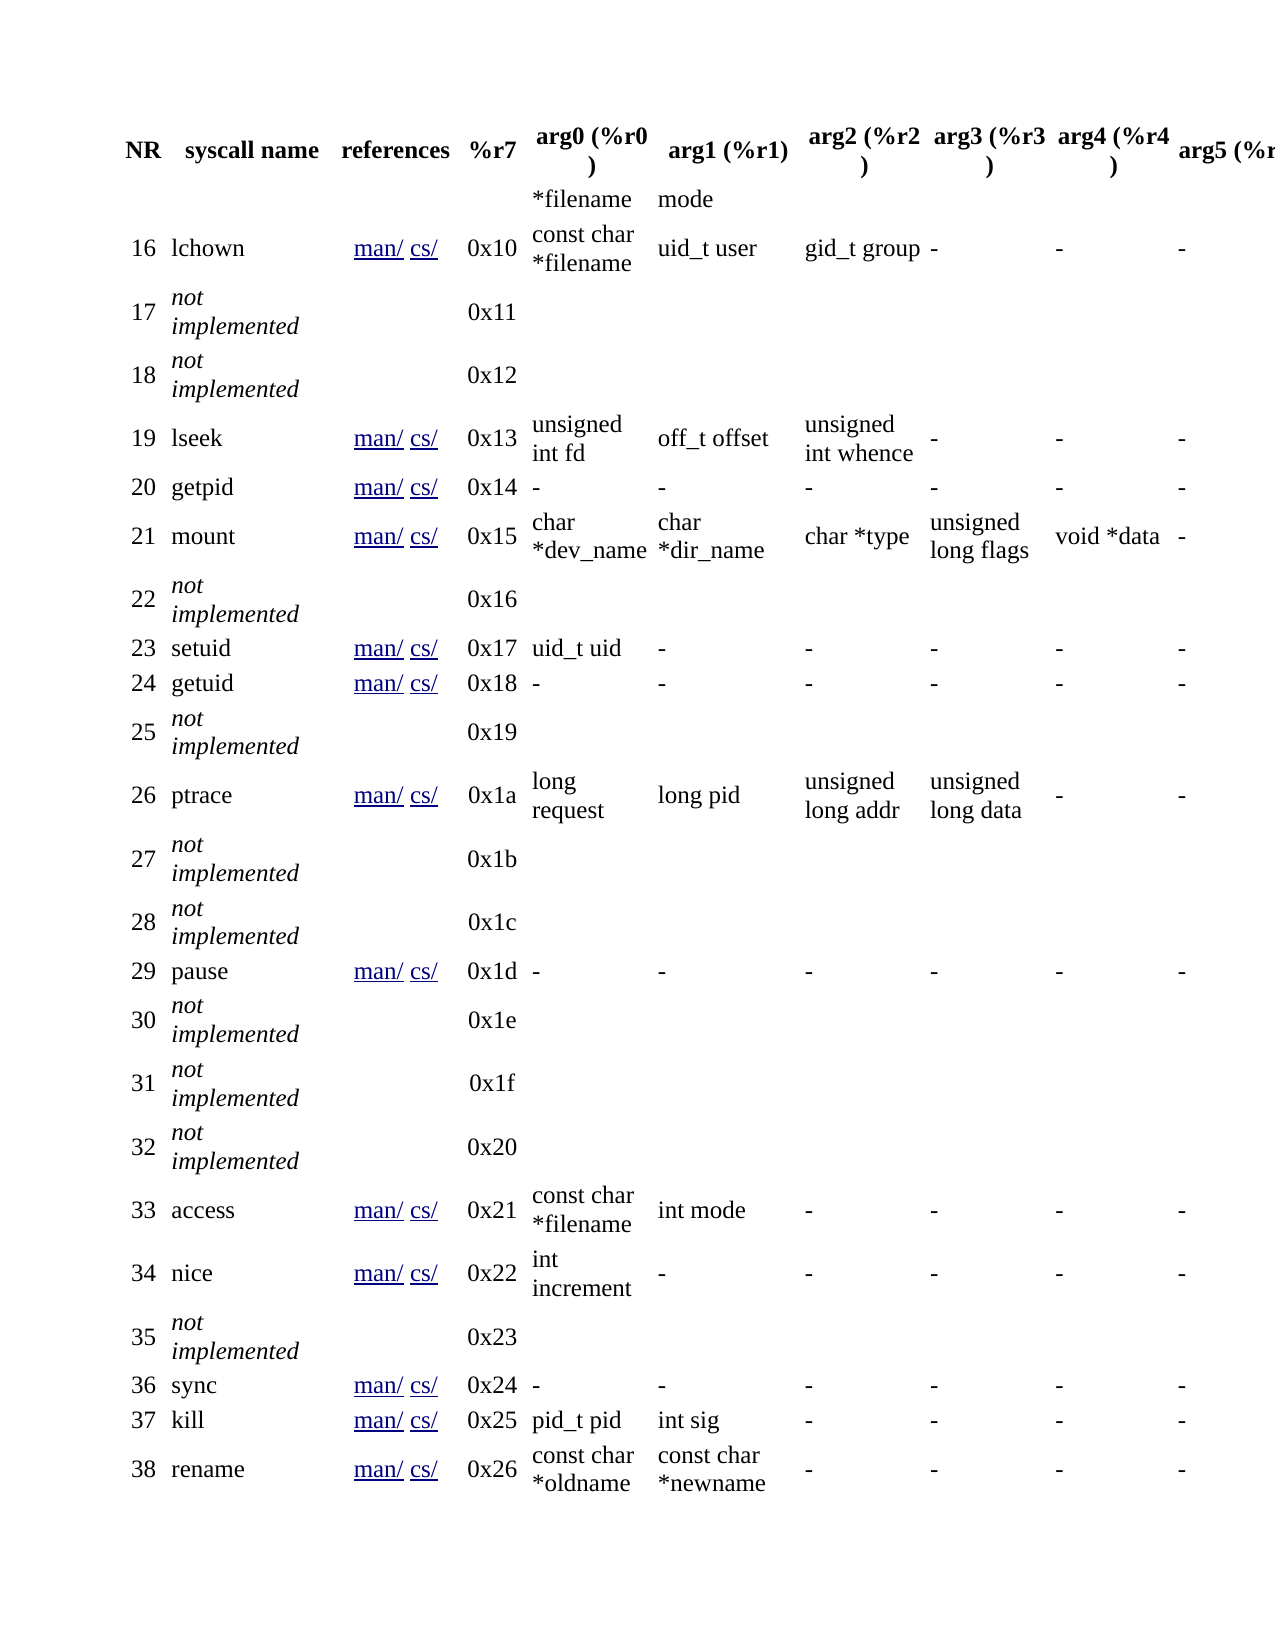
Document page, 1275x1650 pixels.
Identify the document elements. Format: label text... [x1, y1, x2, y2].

table_cell int sig [655, 1402, 802, 1437]
table_cell [1052, 343, 1175, 406]
table_cell [927, 890, 1052, 953]
table_cell 0x1e [455, 988, 529, 1051]
table_cell man/ cs/ [336, 665, 455, 700]
table_cell not implemented [168, 988, 336, 1051]
table_cell [336, 988, 455, 1051]
table_cell - [1052, 216, 1175, 279]
table_cell - [927, 1402, 1052, 1437]
table_cell - [1175, 1178, 1275, 1241]
table_cell [1175, 1304, 1275, 1368]
table_cell - [927, 1241, 1052, 1304]
table_cell [118, 181, 168, 216]
table_cell [1175, 890, 1275, 953]
table_cell [927, 1114, 1052, 1178]
table_header arg2 (%r2) [802, 118, 927, 181]
table_cell uid_t uid [529, 631, 655, 665]
table_cell lseek [168, 406, 336, 469]
table_cell 0x1a [455, 763, 529, 826]
table_cell const char *filename [529, 1178, 655, 1241]
table_cell [529, 1304, 655, 1368]
table_cell sync [168, 1368, 336, 1402]
table_cell [529, 988, 655, 1051]
table_cell 17 [118, 279, 168, 343]
table_cell [336, 1304, 455, 1368]
table_cell 21 [118, 504, 168, 567]
table_cell setuid [168, 631, 336, 665]
table_cell - [1175, 631, 1275, 665]
table_cell [802, 567, 927, 631]
table_cell not implemented [168, 700, 336, 763]
table_cell [1175, 826, 1275, 890]
table_cell not implemented [168, 826, 336, 890]
table_cell [1052, 826, 1175, 890]
table_cell [1052, 988, 1175, 1051]
table_cell - [802, 181, 927, 216]
table_cell 27 [118, 826, 168, 890]
table_cell gid_t group [802, 216, 927, 279]
table_cell 0x12 [455, 343, 529, 406]
table_cell mode [655, 181, 802, 216]
table_cell - [655, 1241, 802, 1304]
table_cell [1052, 700, 1175, 763]
table_cell - [1175, 1368, 1275, 1402]
table_header arg3 (%r3) [927, 118, 1052, 181]
table_cell [927, 988, 1052, 1051]
table_cell - [927, 181, 1052, 216]
table_cell long pid [655, 763, 802, 826]
table_cell off_t offset [655, 406, 802, 469]
table_cell [529, 1114, 655, 1178]
table_cell [927, 1051, 1052, 1114]
table_cell [1175, 343, 1275, 406]
table_cell 0x20 [455, 1114, 529, 1178]
table_cell [1175, 988, 1275, 1051]
table_cell - [927, 1437, 1052, 1500]
table_cell - [529, 469, 655, 504]
table_cell [336, 1114, 455, 1178]
table_cell - [1175, 216, 1275, 279]
table_cell [1175, 279, 1275, 343]
table_cell [529, 567, 655, 631]
table_cell [802, 343, 927, 406]
table_cell ptrace [168, 763, 336, 826]
table_cell 0x1c [455, 890, 529, 953]
table_cell long request [529, 763, 655, 826]
table_cell - [927, 953, 1052, 988]
table_cell char *type [802, 504, 927, 567]
table_header arg5 (%r5) [1175, 118, 1275, 181]
table_cell [336, 181, 455, 216]
table_header arg1 (%r1) [655, 118, 802, 181]
table_cell [927, 700, 1052, 763]
table_cell rename [168, 1437, 336, 1500]
table_cell [927, 567, 1052, 631]
table_cell [655, 700, 802, 763]
table_cell 32 [118, 1114, 168, 1178]
table_cell 37 [118, 1402, 168, 1437]
table_cell [529, 700, 655, 763]
table_cell - [1175, 504, 1275, 567]
table_cell - [802, 1241, 927, 1304]
table_cell - [802, 665, 927, 700]
table_cell [1052, 890, 1175, 953]
table_cell man/ cs/ [336, 469, 455, 504]
table_header arg4 (%r4) [1052, 118, 1175, 181]
table_cell mount [168, 504, 336, 567]
table_cell - [655, 631, 802, 665]
table_cell 36 [118, 1368, 168, 1402]
table_cell unsigned long flags [927, 504, 1052, 567]
table_cell - [1175, 1437, 1275, 1500]
table_cell [802, 988, 927, 1051]
table_cell 0x17 [455, 631, 529, 665]
table_cell nice [168, 1241, 336, 1304]
table_cell - [529, 665, 655, 700]
table_cell 35 [118, 1304, 168, 1368]
table_cell - [655, 469, 802, 504]
table_cell man/ cs/ [336, 1402, 455, 1437]
table_cell man/ cs/ [336, 1368, 455, 1402]
table_cell 28 [118, 890, 168, 953]
table_cell [927, 826, 1052, 890]
table_cell 25 [118, 700, 168, 763]
table_cell [1052, 1304, 1175, 1368]
table_cell int mode [655, 1178, 802, 1241]
table_cell - [1175, 181, 1275, 216]
table_cell - [802, 1437, 927, 1500]
table_cell 0x25 [455, 1402, 529, 1437]
table_cell 19 [118, 406, 168, 469]
table_cell const char *filename [529, 216, 655, 279]
table_cell 34 [118, 1241, 168, 1304]
table_cell [655, 567, 802, 631]
table_cell - [802, 469, 927, 504]
table_cell 0x13 [455, 406, 529, 469]
table_cell 0x22 [455, 1241, 529, 1304]
table_cell - [655, 1368, 802, 1402]
table_cell unsigned int whence [802, 406, 927, 469]
table_header NR [118, 118, 168, 181]
table_cell [655, 890, 802, 953]
table_cell kill [168, 1402, 336, 1437]
table_cell - [1175, 763, 1275, 826]
table_cell 33 [118, 1178, 168, 1241]
table_cell - [802, 953, 927, 988]
table_cell - [1052, 665, 1175, 700]
table_cell 38 [118, 1437, 168, 1500]
table_cell [802, 279, 927, 343]
table_cell - [1052, 1241, 1175, 1304]
table_cell [927, 1304, 1052, 1368]
table_cell - [1052, 181, 1175, 216]
table_cell int increment [529, 1241, 655, 1304]
table_cell 0x18 [455, 665, 529, 700]
table_cell 0x21 [455, 1178, 529, 1241]
table_cell - [655, 953, 802, 988]
table_cell [455, 181, 529, 216]
table_cell char *dev_name [529, 504, 655, 567]
table_cell 24 [118, 665, 168, 700]
table_cell const char *newname [655, 1437, 802, 1500]
table_cell getpid [168, 469, 336, 504]
table_cell - [1052, 953, 1175, 988]
table_cell - [1175, 406, 1275, 469]
table_cell 0x19 [455, 700, 529, 763]
table_cell pid_t pid [529, 1402, 655, 1437]
table_cell 0x10 [455, 216, 529, 279]
table_cell 22 [118, 567, 168, 631]
table_cell man/ cs/ [336, 216, 455, 279]
table_cell man/ cs/ [336, 1241, 455, 1304]
table_cell [529, 826, 655, 890]
table_cell [802, 890, 927, 953]
table_cell - [927, 1368, 1052, 1402]
table_cell 0x14 [455, 469, 529, 504]
table_cell unsigned long addr [802, 763, 927, 826]
table_cell [529, 279, 655, 343]
table_cell 30 [118, 988, 168, 1051]
table_cell - [927, 469, 1052, 504]
table_cell unsigned long data [927, 763, 1052, 826]
table_cell [655, 343, 802, 406]
table_cell - [1052, 1402, 1175, 1437]
table_cell [1175, 700, 1275, 763]
table_cell [1175, 1114, 1275, 1178]
table_cell [1175, 1051, 1275, 1114]
table_cell [336, 890, 455, 953]
table_cell - [1052, 631, 1175, 665]
table_cell [655, 1114, 802, 1178]
table_cell char *dir_name [655, 504, 802, 567]
table_cell [1052, 567, 1175, 631]
table_cell 26 [118, 763, 168, 826]
table_cell [336, 700, 455, 763]
table_cell getuid [168, 665, 336, 700]
table_header syscall name [168, 118, 336, 181]
table_cell 0x1f [455, 1051, 529, 1114]
table_cell - [1175, 469, 1275, 504]
table_cell - [927, 406, 1052, 469]
table_cell lchown [168, 216, 336, 279]
table_cell - [529, 953, 655, 988]
table_cell - [802, 1178, 927, 1241]
table_cell [802, 1114, 927, 1178]
table_cell 0x16 [455, 567, 529, 631]
table_cell [1052, 1114, 1175, 1178]
table_cell [336, 343, 455, 406]
table_cell not implemented [168, 279, 336, 343]
table_cell 0x23 [455, 1304, 529, 1368]
table_cell [927, 279, 1052, 343]
table_cell unsigned int fd [529, 406, 655, 469]
table_cell [802, 1051, 927, 1114]
table_cell - [655, 665, 802, 700]
table_cell [1052, 1051, 1175, 1114]
table_cell man/ cs/ [336, 1437, 455, 1500]
table_cell not implemented [168, 890, 336, 953]
table_cell - [1175, 1402, 1275, 1437]
table_cell - [802, 1368, 927, 1402]
table_cell - [802, 631, 927, 665]
table_cell 0x15 [455, 504, 529, 567]
table_cell [336, 826, 455, 890]
table_cell not implemented [168, 1304, 336, 1368]
table_cell 0x1b [455, 826, 529, 890]
table_cell [655, 279, 802, 343]
table_cell - [529, 1368, 655, 1402]
table_cell [655, 826, 802, 890]
table_cell [655, 1304, 802, 1368]
table_cell [529, 890, 655, 953]
table_cell [168, 181, 336, 216]
table_cell access [168, 1178, 336, 1241]
table_cell not implemented [168, 1051, 336, 1114]
table_cell - [927, 665, 1052, 700]
table_cell [336, 567, 455, 631]
table_cell man/ cs/ [336, 406, 455, 469]
table_cell 0x26 [455, 1437, 529, 1500]
table_cell - [927, 216, 1052, 279]
table_cell man/ cs/ [336, 953, 455, 988]
table_cell 20 [118, 469, 168, 504]
table_cell 0x11 [455, 279, 529, 343]
table_cell [802, 700, 927, 763]
table_cell [655, 1051, 802, 1114]
table_cell void *data [1052, 504, 1175, 567]
table_cell [927, 343, 1052, 406]
table_header arg0 (%r0) [529, 118, 655, 181]
table_cell - [1175, 665, 1275, 700]
table_header references [336, 118, 455, 181]
table_cell uid_t user [655, 216, 802, 279]
table_cell *filename [529, 181, 655, 216]
table_cell - [802, 1402, 927, 1437]
table_cell - [927, 1178, 1052, 1241]
table_cell [802, 1304, 927, 1368]
table_cell [336, 1051, 455, 1114]
table_cell not implemented [168, 1114, 336, 1178]
table_cell - [1175, 1241, 1275, 1304]
table_cell [655, 988, 802, 1051]
table_cell man/ cs/ [336, 763, 455, 826]
table_cell - [1052, 406, 1175, 469]
table_cell 0x1d [455, 953, 529, 988]
table_cell - [1052, 763, 1175, 826]
table_cell 18 [118, 343, 168, 406]
table_cell 31 [118, 1051, 168, 1114]
table_cell man/ cs/ [336, 504, 455, 567]
table_cell [529, 1051, 655, 1114]
table_cell - [1175, 953, 1275, 988]
table_cell [1175, 567, 1275, 631]
table_cell 29 [118, 953, 168, 988]
table_cell not implemented [168, 567, 336, 631]
table_cell 16 [118, 216, 168, 279]
table_cell [1052, 279, 1175, 343]
table_cell not implemented [168, 343, 336, 406]
table_cell 23 [118, 631, 168, 665]
table_cell - [1052, 469, 1175, 504]
table_cell - [927, 631, 1052, 665]
table_cell - [1052, 1178, 1175, 1241]
table_cell - [1052, 1437, 1175, 1500]
table_cell 0x24 [455, 1368, 529, 1402]
table_header %r7 [455, 118, 529, 181]
table_cell [802, 826, 927, 890]
table_cell [529, 343, 655, 406]
table_cell - [1052, 1368, 1175, 1402]
table_cell [336, 279, 455, 343]
table_cell man/ cs/ [336, 631, 455, 665]
table_cell const char *oldname [529, 1437, 655, 1500]
table_cell man/ cs/ [336, 1178, 455, 1241]
table_cell pause [168, 953, 336, 988]
